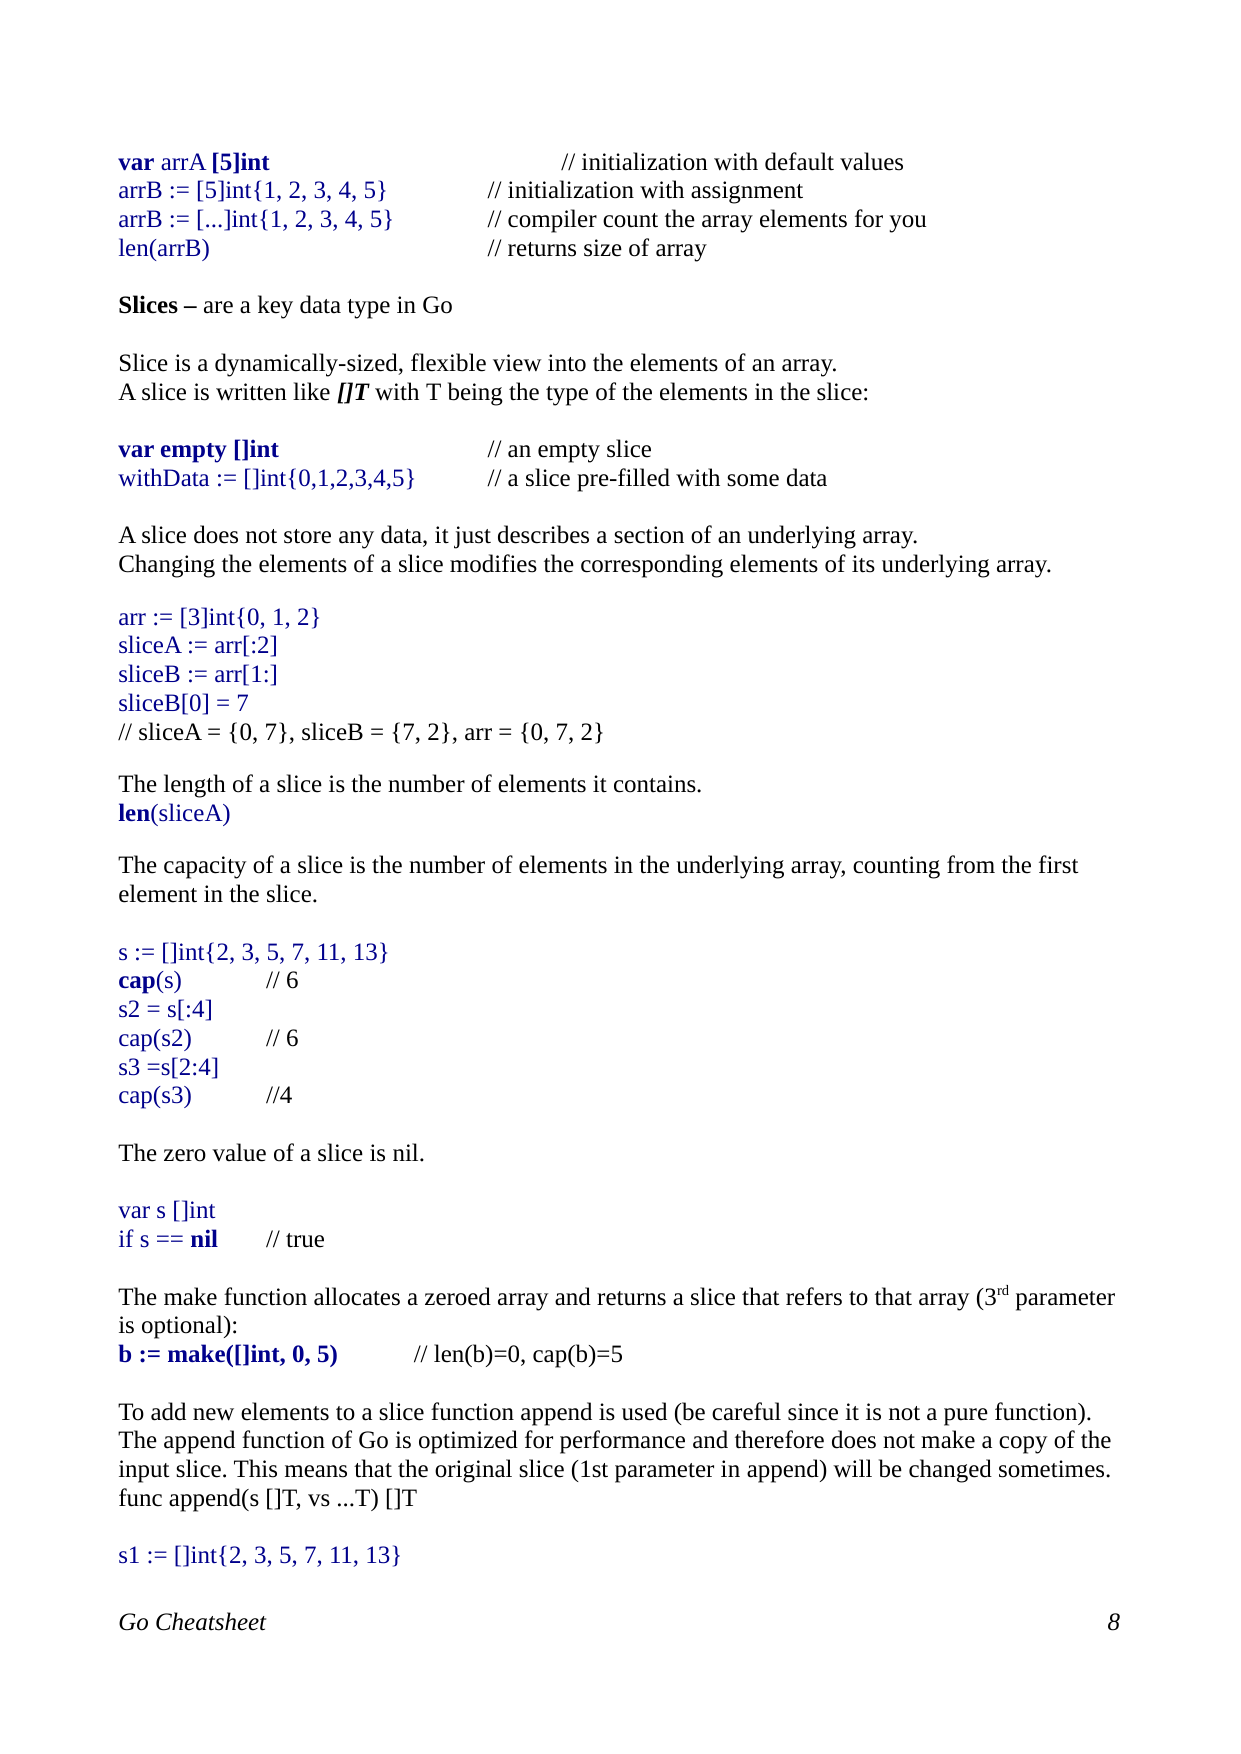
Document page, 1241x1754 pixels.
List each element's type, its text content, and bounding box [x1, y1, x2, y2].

text A slice does not store any data, it just describes a section of an underlying array. [118, 521, 1122, 549]
text A slice is written like []T with T being the type of the elements in the slice: [118, 377, 1122, 406]
text arr := [3]int{0, 1, 2} [118, 602, 1122, 631]
text sliceB := arr[1:] [118, 659, 1122, 688]
text s := []int{2, 3, 5, 7, 11, 13} [118, 937, 1122, 965]
text s1 := []int{2, 3, 5, 7, 11, 13} [118, 1540, 1122, 1569]
text withData := []int{0,1,2,3,4,5} // a slice pre-filled with some data [118, 463, 1122, 492]
text cap(s3) //4 [118, 1080, 1122, 1109]
text var empty []int // an empty slice [118, 434, 1122, 463]
text len(arrB) // returns size of array [118, 233, 1122, 262]
text The make function allocates a zeroed array and returns a slice that refers to that array (3rd parameter is optional): [118, 1282, 1122, 1339]
text b := make([]int, 0, 5) // len(b)=0, cap(b)=5 [118, 1339, 1122, 1368]
text sliceA := arr[:2] [118, 631, 1122, 659]
text Changing the elements of a slice modifies the corresponding elements of its underlying array. [118, 549, 1122, 578]
text cap(s) // 6 [118, 965, 1122, 994]
text cap(s2) // 6 [118, 1023, 1122, 1052]
text var s []int [118, 1195, 1122, 1224]
text if s == nil // true [118, 1224, 1122, 1253]
text s2 = s[:4] [118, 994, 1122, 1023]
text arrB := [...]int{1, 2, 3, 4, 5} // compiler count the array elements for you [118, 204, 1122, 233]
text arrB := [5]int{1, 2, 3, 4, 5} // initialization with assignment [118, 176, 1122, 204]
text var arrA [5]int // initialization with default values [118, 147, 1122, 176]
text Slice is a dynamically-sized, flexible view into the elements of an array. [118, 348, 1122, 377]
text The capacity of a slice is the number of elements in the underlying array, counting from the first element in the slice. [118, 850, 1122, 908]
text s3 =s[2:4] [118, 1052, 1122, 1080]
text sliceB[0] = 7 [118, 688, 1122, 717]
text // sliceA = {0, 7}, sliceB = {7, 2}, arr = {0, 7, 2} [118, 717, 1122, 746]
text len(sliceA) [118, 798, 1122, 827]
text Slices – are a key data type in Go [118, 291, 1122, 319]
text The zero value of a slice is nil. [118, 1138, 1122, 1167]
text To add new elements to a slice function append is used (be careful since it is not a pure function). The append function of Go is optimized for performance and therefore does not make a copy of the input slice. This means that the original slice (1st parameter in append) will be changed sometimes. [118, 1397, 1122, 1483]
text func append(s []T, vs ...T) []T [118, 1483, 1122, 1512]
text The length of a slice is the number of elements it contains. [118, 769, 1122, 798]
